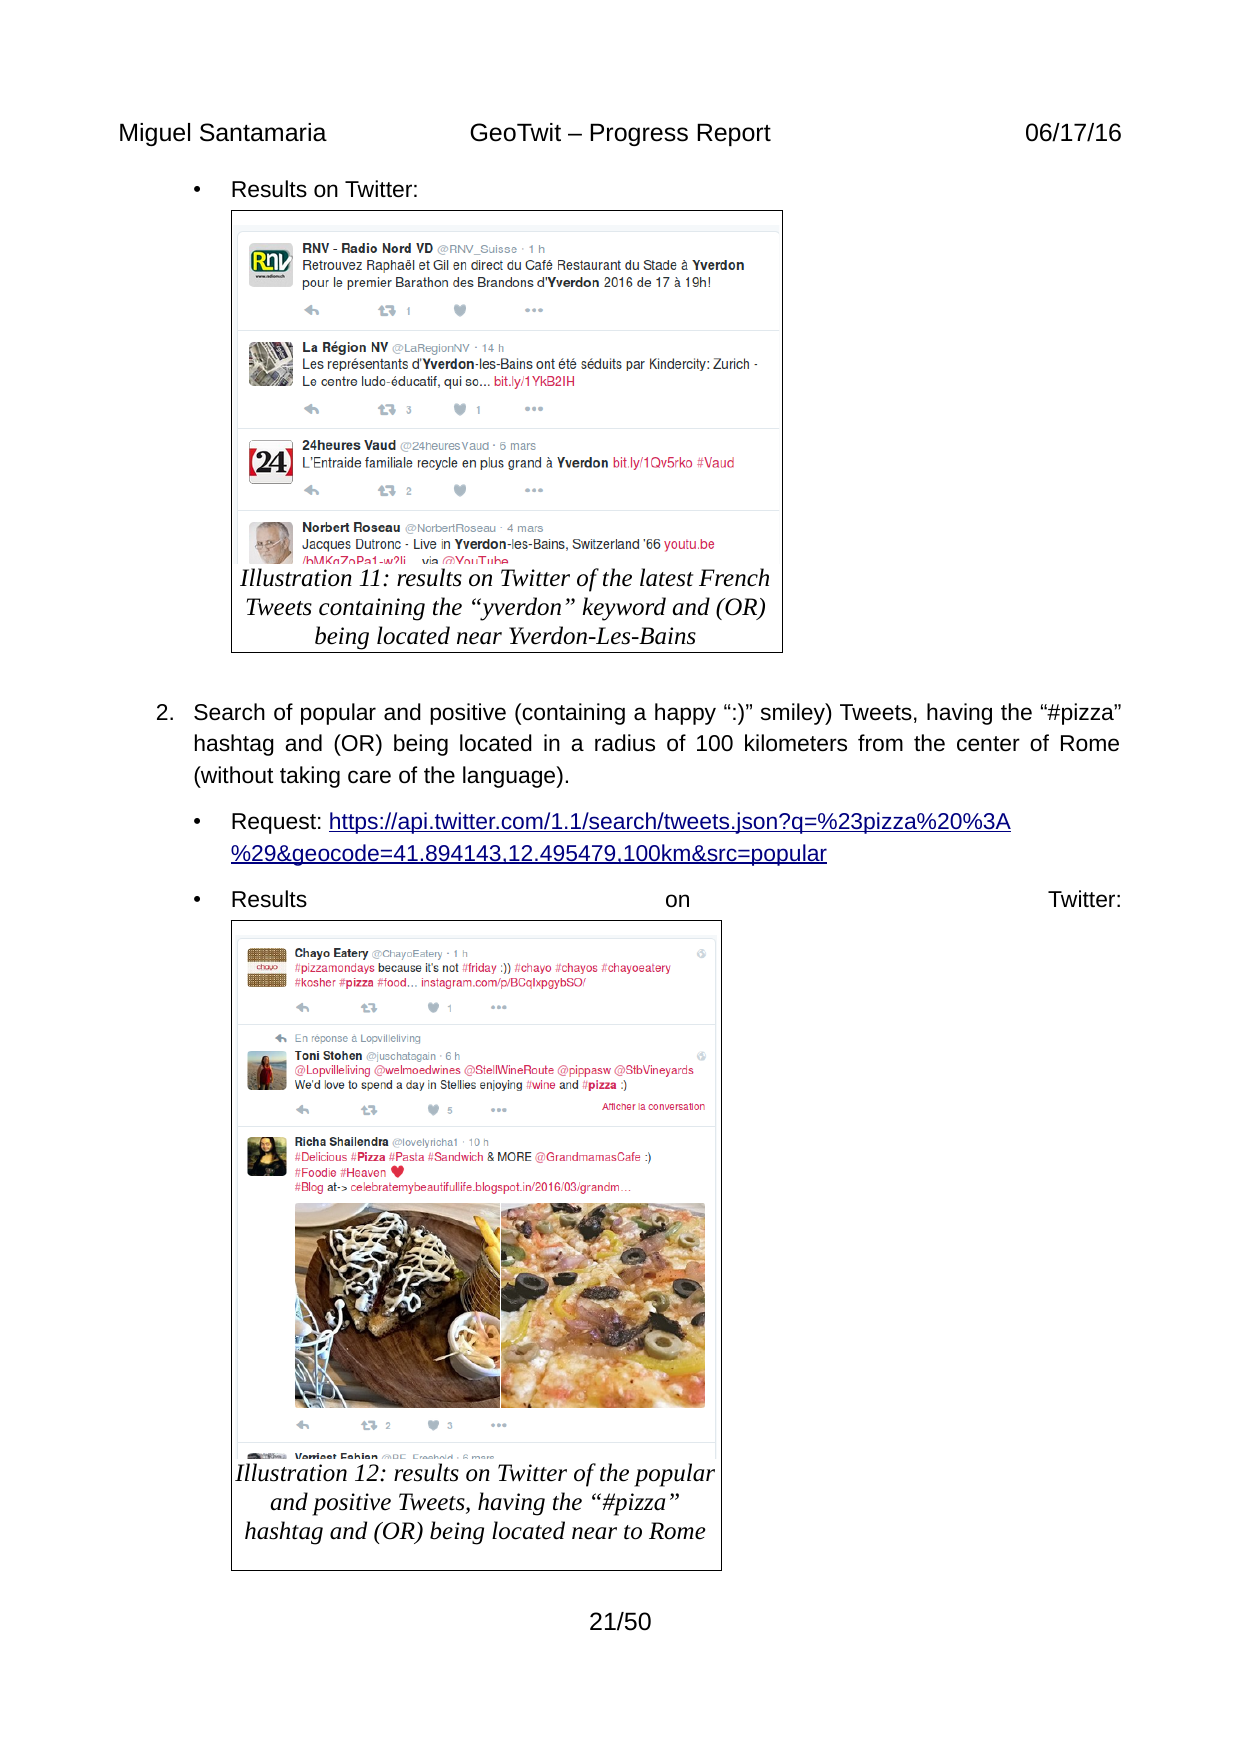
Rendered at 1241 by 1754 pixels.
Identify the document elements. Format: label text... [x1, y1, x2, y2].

list Results on Twitter: [193, 886, 1122, 912]
picture [235, 935, 717, 1459]
list Illustration 12: results on Twitter of the popular and positive Tweets, having the “#pizza” hashtag and (OR) being located near to Rome [234, 936, 719, 1544]
list Illustration 11: results on Twitter of the latest French Tweets containing the “yverdon” keyword and (OR) being located near Yverdon-Les-Bains [234, 564, 779, 649]
list Results on Twitter: [193, 176, 1122, 679]
list Search of popular and positive (containing a happy “:)” smiley) Tweets, having the “#pizza” hashtag and (OR) being located in a radius of 100 kilometers from the center of Rome (without taking care of the language). [156, 699, 1122, 788]
list Request: https://api.twitter.com/1.1/search/tweets.json?q=%23pizza%20%3A%29&geocode=41.894143,12.495479,100km&src=popular [193, 808, 1122, 866]
list [232, 921, 721, 1570]
picture [233, 225, 780, 564]
